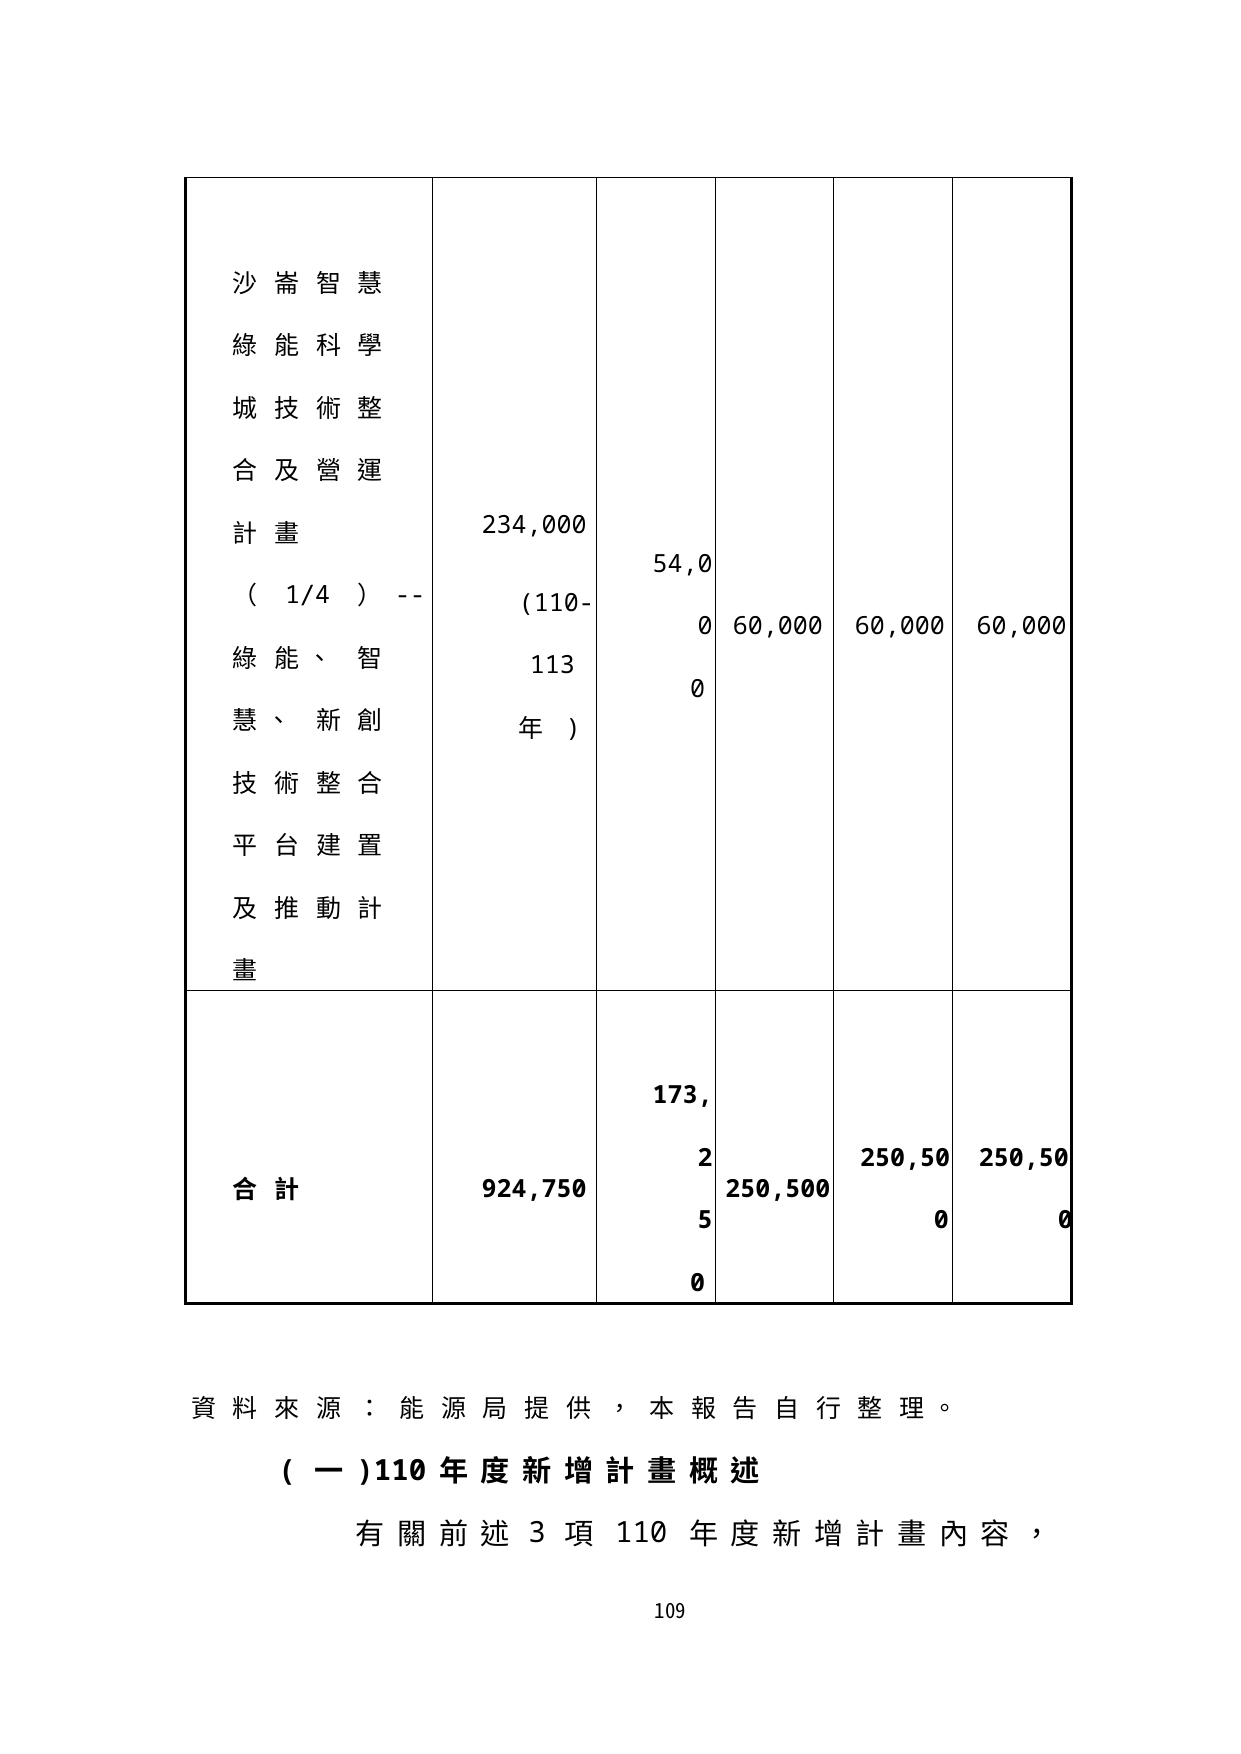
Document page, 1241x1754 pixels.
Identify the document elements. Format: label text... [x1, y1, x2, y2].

text 資料來源：能源局提供，本報告自行整理。 [183, 1365, 1058, 1427]
table_cell 250,500 [716, 991, 833, 1302]
table_cell 234,000 (110-113年) [433, 178, 596, 990]
text 有關前述3項110年度新增計畫內容， [271, 1490, 1058, 1552]
table_cell 250,500 [834, 991, 952, 1302]
table_cell 924,750 [433, 991, 596, 1302]
text (一)110年度新增計畫概述 [242, 1427, 1058, 1490]
table_cell 合計 [187, 991, 432, 1302]
table_cell 60,000 [953, 178, 1070, 990]
table_cell 60,000 [716, 178, 833, 990]
table_cell 沙崙智慧綠能科學城技術整合及營運計畫（1∕4）--綠能、智慧、新創技術整合平台建置及推動計畫 [187, 178, 432, 990]
table_cell 173,250 [597, 991, 715, 1302]
table_cell 250,500 [953, 991, 1070, 1302]
table_cell 60,000 [834, 178, 952, 990]
table_cell 54,000 [597, 178, 715, 990]
